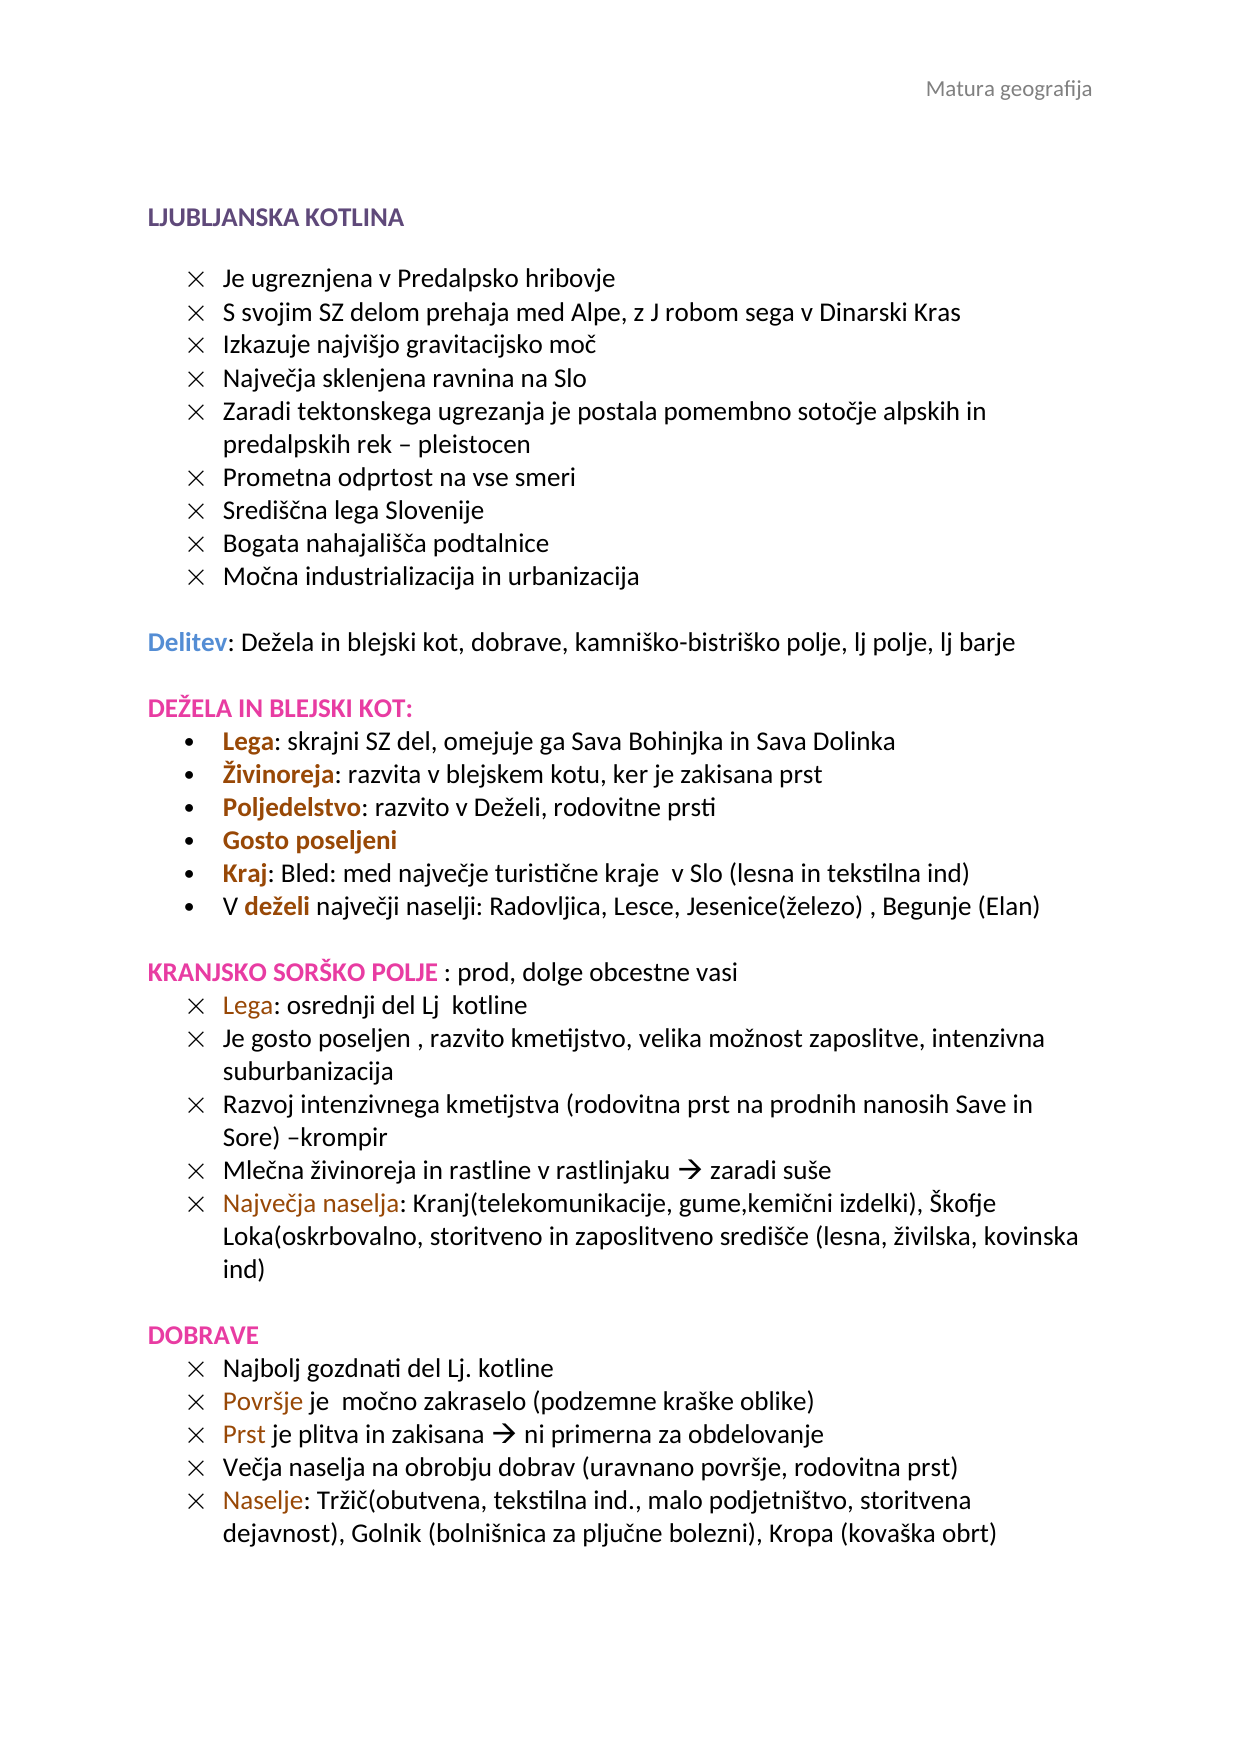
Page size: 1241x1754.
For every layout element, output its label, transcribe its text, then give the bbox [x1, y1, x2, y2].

list Večja naselja na obrobju dobrav (uravnano površje, rodovitna prst) [185, 1450, 1093, 1483]
text DEŽELA IN BLEJSKI KOT: [148, 691, 1093, 724]
list Je gosto poseljen , razvito kmetijstvo, velika možnost zaposlitve, intenzivna suburbanizacija [185, 1021, 1093, 1087]
list Kraj: Bled: med največje turistične kraje v Slo (lesna in tekstilna ind) [185, 856, 1093, 889]
list Izkazuje najvišjo gravitacijsko moč [185, 328, 1093, 361]
text DOBRAVE [148, 1318, 1093, 1351]
list Živinoreja: razvita v blejskem kotu, ker je zakisana prst [185, 757, 1093, 790]
list Poljedelstvo: razvito v Deželi, rodovitne prsti [185, 790, 1093, 823]
list Močna industrializacija in urbanizacija [185, 559, 1093, 592]
list Največja sklenjena ravnina na Slo [185, 361, 1093, 394]
list Naselje: Tržič(obutvena, tekstilna ind., malo podjetništvo, storitvena dejavnost), Golnik (bolnišnica za pljučne bolezni), Kropa (kovaška obrt) [185, 1483, 1093, 1549]
list Lega: osrednji del Lj kotline [185, 988, 1093, 1021]
list Je ugreznjena v Predalpsko hribovje [185, 262, 1093, 295]
text KRANJSKO SORŠKO POLJE : prod, dolge obcestne vasi [148, 955, 1093, 988]
text LJUBLJANSKA KOTLINA [148, 201, 1093, 234]
list S svojim SZ delom prehaja med Alpe, z J robom sega v Dinarski Kras [185, 295, 1093, 328]
list Razvoj intenzivnega kmetijstva (rodovitna prst na prodnih nanosih Save in Sore) –krompir [185, 1087, 1093, 1153]
text Delitev: Dežela in blejski kot, dobrave, kamniško-bistriško polje, lj polje, lj barje [148, 625, 1093, 658]
list Bogata nahajališča podtalnice [185, 526, 1093, 559]
list Prst je plitva in zakisana  ni primerna za obdelovanje [185, 1417, 1093, 1450]
list Gosto poseljeni [185, 823, 1093, 856]
list Lega: skrajni SZ del, omejuje ga Sava Bohinjka in Sava Dolinka [185, 724, 1093, 757]
list Največja naselja: Kranj(telekomunikacije, gume,kemični izdelki), Škofje Loka(oskrbovalno, storitveno in zaposlitveno središče (lesna, živilska, kovinska ind) [185, 1186, 1093, 1285]
list Najbolj gozdnati del Lj. kotline [185, 1351, 1093, 1384]
list V deželi največji naselji: Radovljica, Lesce, Jesenice(železo) , Begunje (Elan) [185, 889, 1093, 922]
list Površje je močno zakraselo (podzemne kraške oblike) [185, 1384, 1093, 1417]
list Mlečna živinoreja in rastline v rastlinjaku  zaradi suše [185, 1153, 1093, 1186]
list Zaradi tektonskega ugrezanja je postala pomembno sotočje alpskih in predalpskih rek – pleistocen [185, 394, 1093, 460]
list Prometna odprtost na vse smeri [185, 460, 1093, 493]
list Središčna lega Slovenije [185, 493, 1093, 526]
